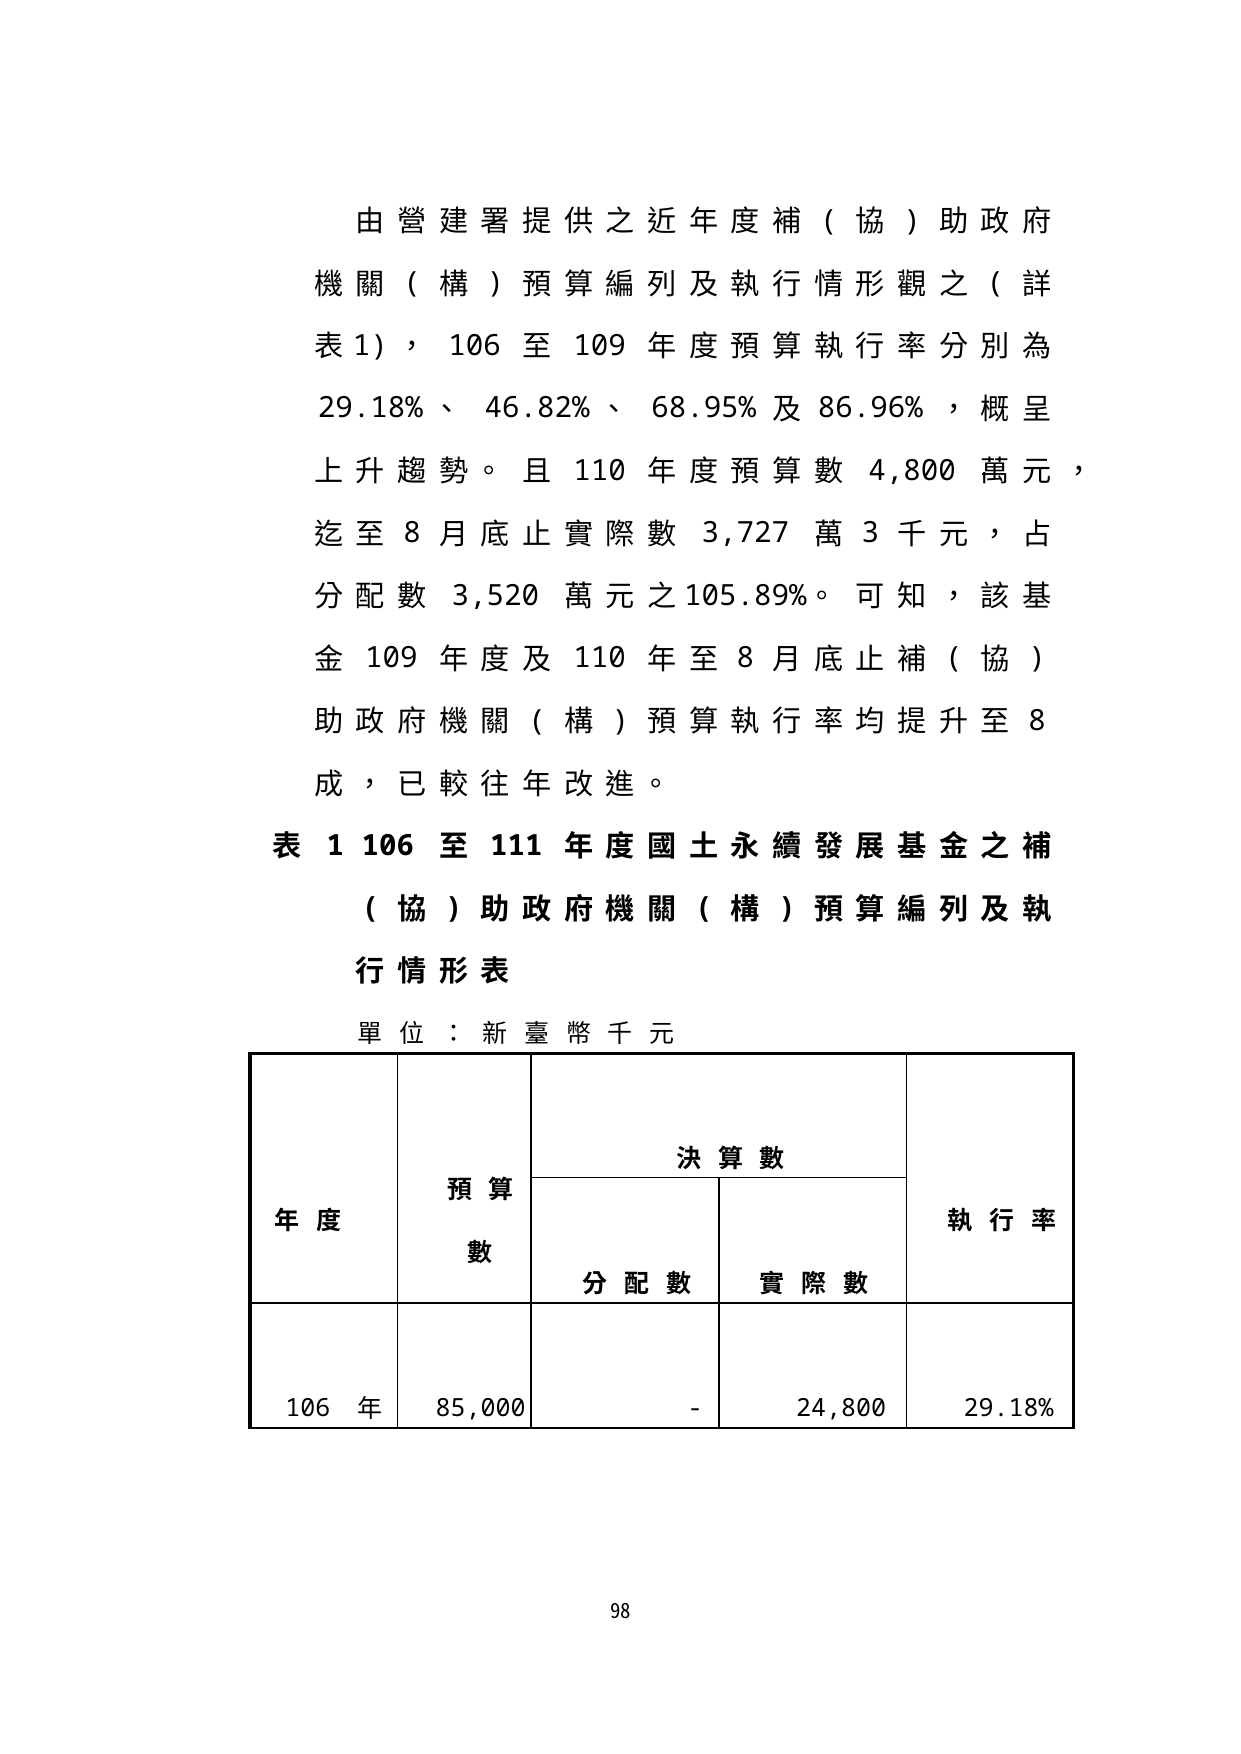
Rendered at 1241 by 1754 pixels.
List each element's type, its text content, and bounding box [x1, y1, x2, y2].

table_cell 分配數 [532, 1178, 718, 1302]
table_cell 106年 [252, 1304, 397, 1427]
table_header 決算數 [532, 1055, 906, 1177]
table_header 預算數 [398, 1055, 530, 1302]
table_header 執行率 [907, 1055, 1072, 1302]
table_cell 29.18% [907, 1304, 1072, 1427]
table_cell 24,800 [720, 1304, 906, 1427]
table_cell - [532, 1304, 718, 1427]
text 由營建署提供之近年度補(協)助政府機關(構)預算編列及執行情形觀之(詳表1)，106至109年度預算執行率分別為29.18%、46.82%、68.95%及86.96%，概呈上升趨勢。且110年度預算數4,800萬元，迄至8月底止實際數3,727萬3千元，占分配數3,520萬元之105.89%。可知，該基金109年度及110年至8月底止補(協)助政府機關(構)預算執行率均提升至8成，已較往年改進。 [271, 177, 1058, 802]
table_header 年度 [252, 1055, 397, 1302]
text 表1 106至111年度國土永續發展基金之補(協)助政府機關(構)預算編列及執行情形表 單位：新臺幣千元 [247, 802, 1058, 1052]
table_cell 85,000 [398, 1304, 530, 1427]
table_cell 實際數 [720, 1178, 906, 1302]
